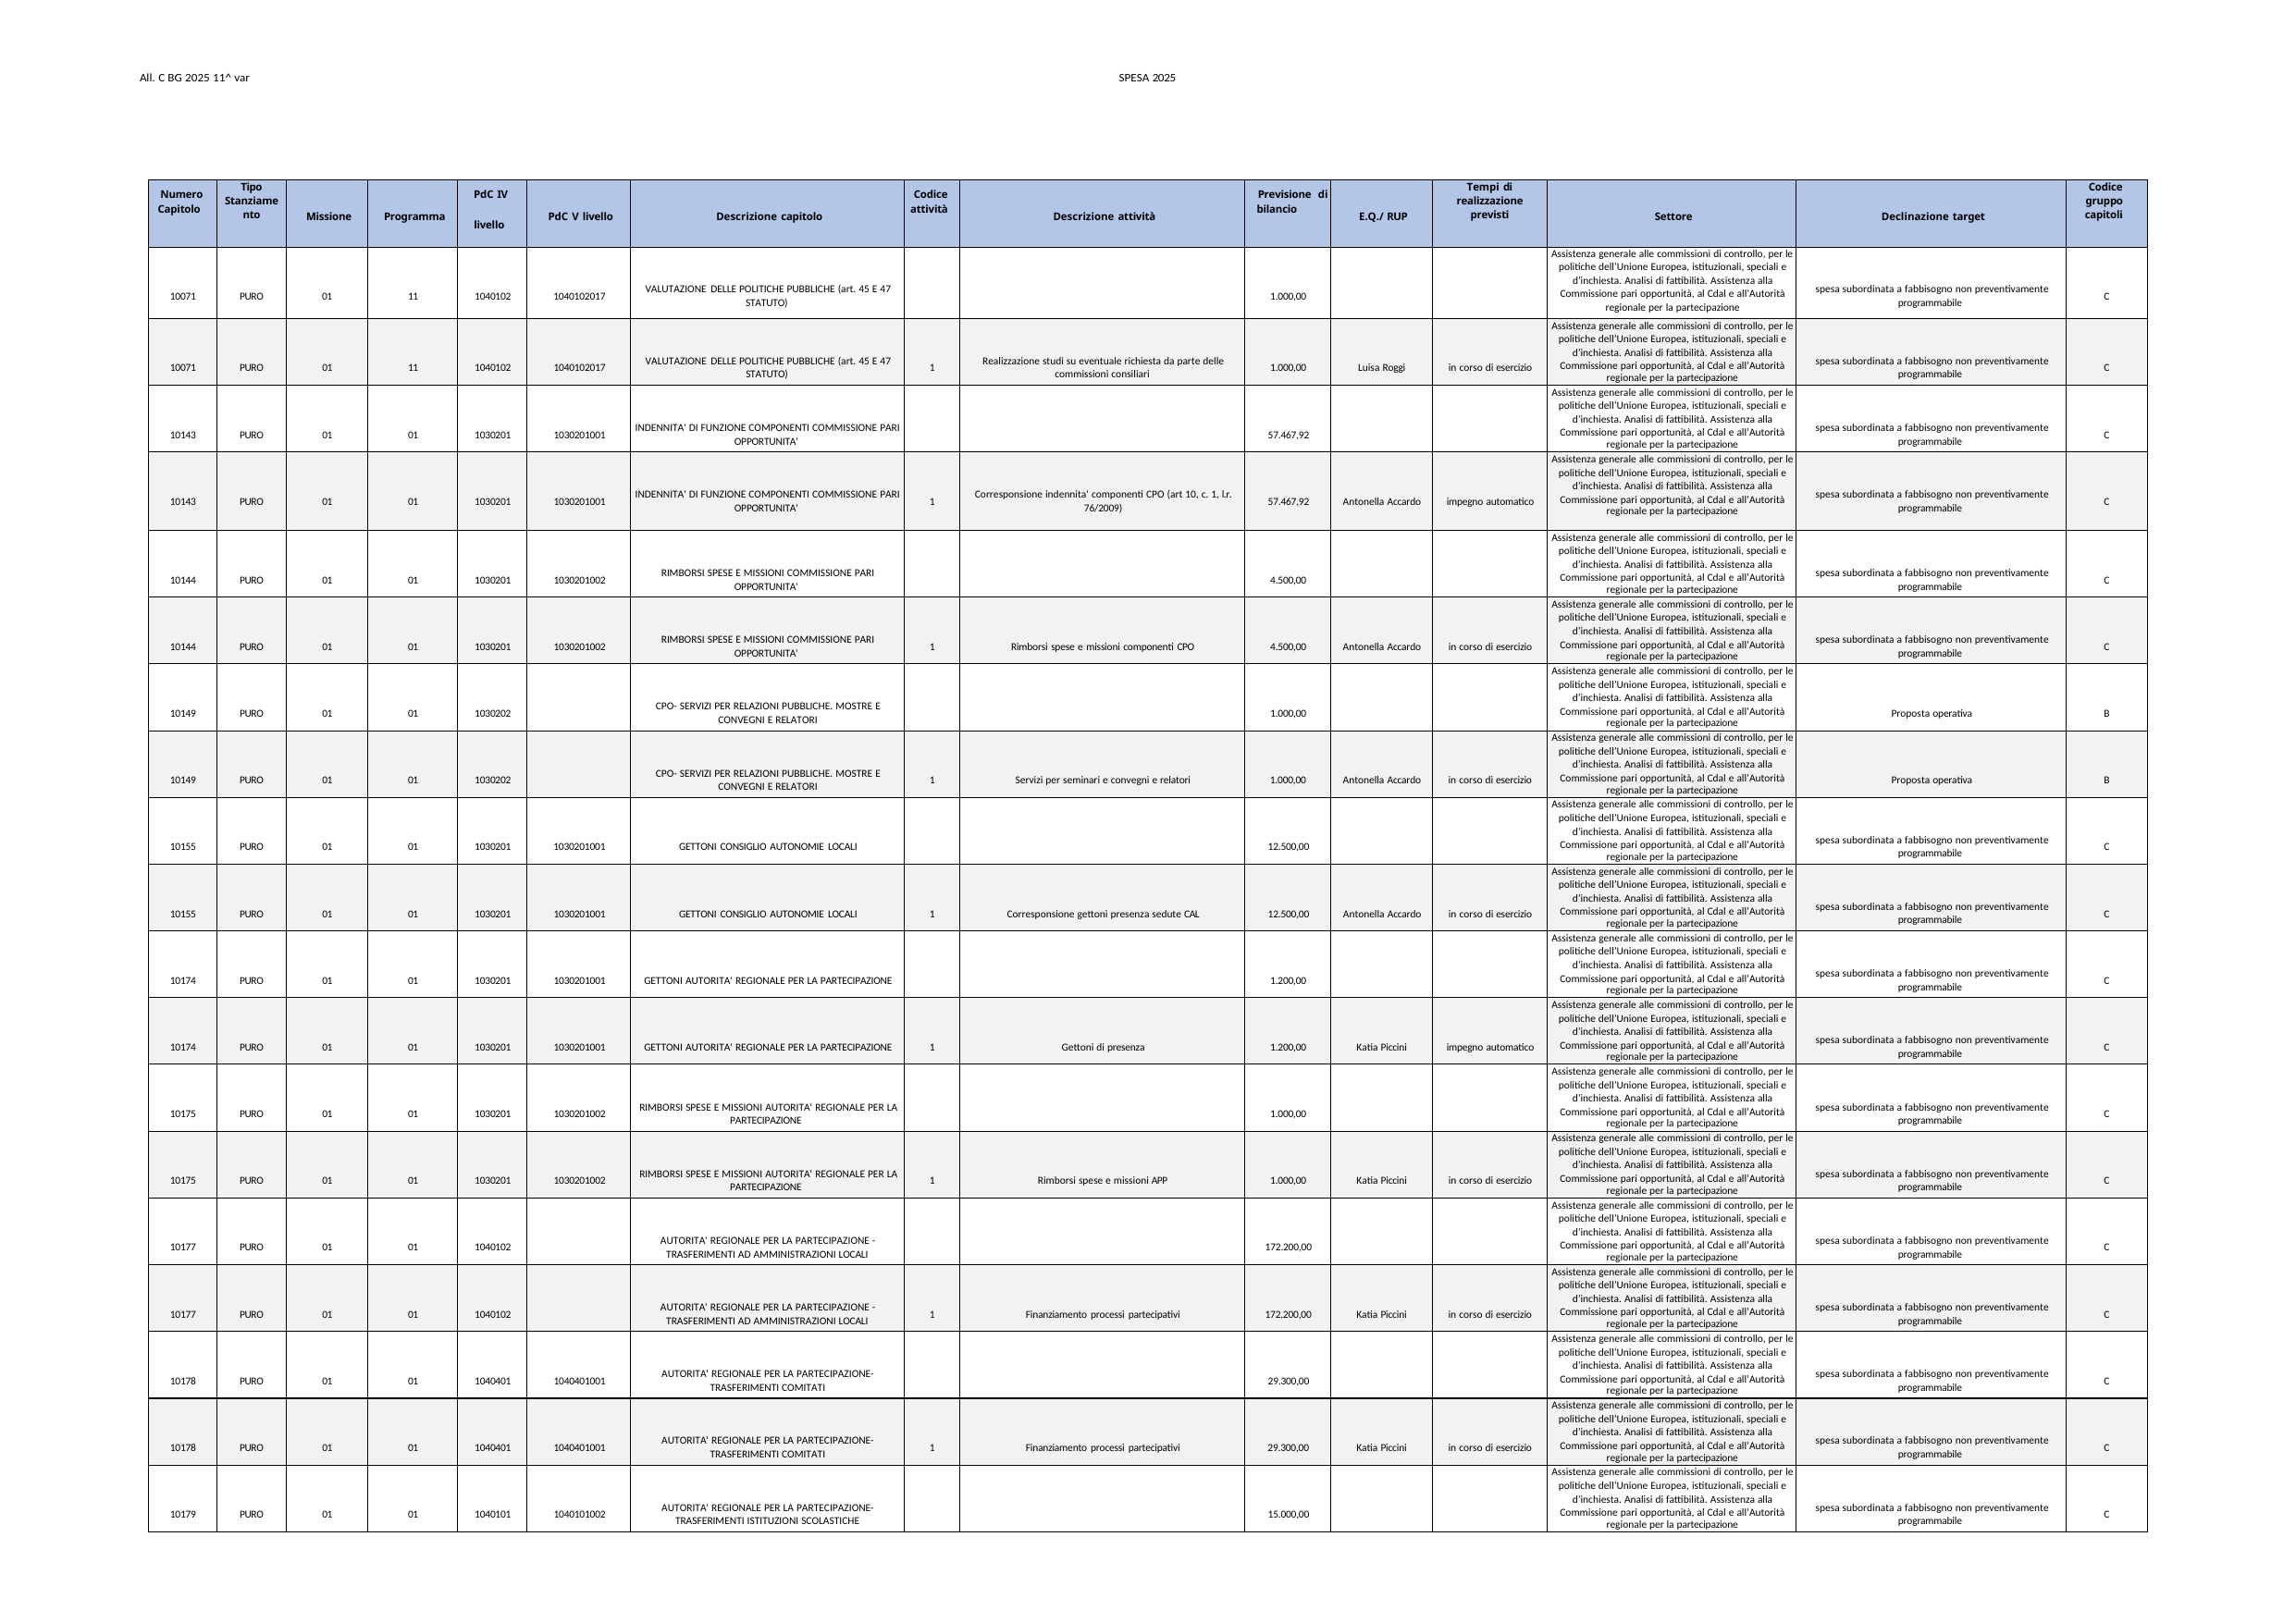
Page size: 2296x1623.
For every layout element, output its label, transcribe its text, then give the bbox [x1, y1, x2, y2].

table_cell CPO- SERVIZI PER RELAZIONI PUBBLICHE. MOSTRE E CONVEGNI E RELATORI [631, 732, 904, 797]
table_cell 1030201002 [527, 597, 630, 663]
table_cell GETTONI CONSIGLIO AUTONOMIE LOCALI [631, 865, 904, 930]
table_cell Assistenza generale alle commissioni di controllo, per le politiche dell’Unione Europea, istituzionali, speciali e d’inchiesta. Analisi di fattibilità. Assistenza alla Commissione pari opportunità, al Cdal e all’Autorità regionale per la partecipazione [1548, 865, 1796, 930]
table_cell [1433, 798, 1547, 864]
table_cell Rimborsi spese e missioni APP [960, 1132, 1244, 1198]
table_cell [1331, 248, 1432, 318]
table_cell spesa subordinata a fabbisogno non preventivamente programmabile [1796, 531, 2066, 596]
table_cell 10178 [149, 1332, 216, 1397]
table_cell [527, 1199, 630, 1264]
table_cell [527, 664, 630, 730]
table_cell 1040401 [458, 1399, 526, 1464]
table_cell C [2067, 1199, 2147, 1264]
table_cell Proposta operativa [1796, 664, 2066, 730]
table_header Codice attività [905, 180, 959, 247]
table_cell INDENNITA' DI FUNZIONE COMPONENTI COMMISSIONE PARI OPPORTUNITA' [631, 452, 904, 530]
table_cell Assistenza generale alle commissioni di controllo, per le politiche dell’Unione Europea, istituzionali, speciali e d’inchiesta. Analisi di fattibilità. Assistenza alla Commissione pari opportunità, al Cdal e all’Autorità regionale per la partecipazione [1548, 319, 1796, 385]
table_cell Assistenza generale alle commissioni di controllo, per le politiche dell’Unione Europea, istituzionali, speciali e d’inchiesta. Analisi di fattibilità. Assistenza alla Commissione pari opportunità, al Cdal e all’Autorità regionale per la partecipazione [1548, 1132, 1796, 1198]
table_cell [527, 1265, 630, 1331]
table_cell spesa subordinata a fabbisogno non preventivamente programmabile [1796, 452, 2066, 530]
table_cell PURO [217, 597, 286, 663]
table_cell GETTONI AUTORITA' REGIONALE PER LA PARTECIPAZIONE [631, 998, 904, 1064]
table_header PdC IV livello [458, 180, 526, 247]
table_cell Corresponsione gettoni presenza sedute CAL [960, 865, 1244, 930]
table_cell Katia Piccini [1331, 998, 1432, 1064]
table_cell 172.200,00 [1245, 1265, 1330, 1331]
table_cell 01 [368, 931, 457, 997]
table_cell Antonella Accardo [1331, 597, 1432, 663]
table_cell 10177 [149, 1199, 216, 1264]
table_cell 11 [368, 319, 457, 385]
table_cell Katia Piccini [1331, 1265, 1432, 1331]
table_cell C [2067, 248, 2147, 318]
table_cell 1040102 [458, 319, 526, 385]
table_cell 10143 [149, 386, 216, 451]
table_cell RIMBORSI SPESE E MISSIONI AUTORITA' REGIONALE PER LA PARTECIPAZIONE [631, 1132, 904, 1198]
table_cell spesa subordinata a fabbisogno non preventivamente programmabile [1796, 1199, 2066, 1264]
table_cell [1331, 798, 1432, 864]
table_cell 01 [368, 597, 457, 663]
table_cell 01 [287, 732, 367, 797]
table_cell in corso di esercizio [1433, 732, 1547, 797]
table_cell Assistenza generale alle commissioni di controllo, per le politiche dell’Unione Europea, istituzionali, speciali e d’inchiesta. Analisi di fattibilità. Assistenza alla Commissione pari opportunità, al Cdal e all’Autorità regionale per la partecipazione [1548, 1064, 1796, 1131]
table_cell 1 [905, 319, 959, 385]
table_cell 10179 [149, 1466, 216, 1531]
table_cell 1 [905, 1399, 959, 1464]
table_cell [905, 386, 959, 451]
table_cell Luisa Roggi [1331, 319, 1432, 385]
table_cell [905, 1332, 959, 1397]
table_cell [1433, 1199, 1547, 1264]
table_cell 01 [368, 531, 457, 596]
table_cell Assistenza generale alle commissioni di controllo, per le politiche dell’Unione Europea, istituzionali, speciali e d’inchiesta. Analisi di fattibilità. Assistenza alla Commissione pari opportunità, al Cdal e all’Autorità regionale per la partecipazione [1548, 597, 1796, 663]
table_cell spesa subordinata a fabbisogno non preventivamente programmabile [1796, 386, 2066, 451]
table_cell spesa subordinata a fabbisogno non preventivamente programmabile [1796, 1466, 2066, 1531]
table_cell Antonella Accardo [1331, 732, 1432, 797]
table_cell 1.200,00 [1245, 931, 1330, 997]
table_cell PURO [217, 865, 286, 930]
table_cell 10155 [149, 798, 216, 864]
table_header Previsione di bilancio [1245, 180, 1330, 247]
table_cell 10175 [149, 1064, 216, 1131]
table_cell 1030202 [458, 732, 526, 797]
table_cell Assistenza generale alle commissioni di controllo, per le politiche dell’Unione Europea, istituzionali, speciali e d’inchiesta. Analisi di fattibilità. Assistenza alla Commissione pari opportunità, al Cdal e all’Autorità regionale per la partecipazione [1548, 664, 1796, 730]
table_cell 01 [287, 798, 367, 864]
table_cell spesa subordinata a fabbisogno non preventivamente programmabile [1796, 1332, 2066, 1397]
table_cell in corso di esercizio [1433, 1132, 1547, 1198]
table_cell 01 [287, 1399, 367, 1464]
table_cell [905, 931, 959, 997]
table_cell Realizzazione studi su eventuale richiesta da parte delle commissioni consiliari [960, 319, 1244, 385]
table_cell [905, 248, 959, 318]
table_cell 1040401001 [527, 1332, 630, 1397]
table_cell PURO [217, 248, 286, 318]
table_cell 01 [287, 597, 367, 663]
table_cell 1 [905, 998, 959, 1064]
table_cell 10144 [149, 597, 216, 663]
table_cell 1030201002 [527, 531, 630, 596]
table_cell spesa subordinata a fabbisogno non preventivamente programmabile [1796, 1132, 2066, 1198]
table_cell 1 [905, 1265, 959, 1331]
table_cell [1433, 1332, 1547, 1397]
table_cell 01 [287, 531, 367, 596]
table_cell 1030201 [458, 386, 526, 451]
table_cell RIMBORSI SPESE E MISSIONI AUTORITA' REGIONALE PER LA PARTECIPAZIONE [631, 1064, 904, 1131]
table_cell 01 [287, 998, 367, 1064]
table_cell [1331, 1064, 1432, 1131]
table_cell 1030201 [458, 931, 526, 997]
table_cell 01 [368, 1265, 457, 1331]
table_cell [960, 248, 1244, 318]
table_cell 1 [905, 452, 959, 530]
table_cell C [2067, 1064, 2147, 1131]
table_header Tipo Stanziame nto [217, 180, 286, 247]
table_cell 1.000,00 [1245, 319, 1330, 385]
table_cell INDENNITA' DI FUNZIONE COMPONENTI COMMISSIONE PARI OPPORTUNITA' [631, 386, 904, 451]
table_header PdC V livello [527, 180, 630, 247]
table_cell C [2067, 597, 2147, 663]
table_cell PURO [217, 386, 286, 451]
table_cell 01 [287, 1132, 367, 1198]
table_cell spesa subordinata a fabbisogno non preventivamente programmabile [1796, 1399, 2066, 1464]
table_cell Assistenza generale alle commissioni di controllo, per le politiche dell’Unione Europea, istituzionali, speciali e d’inchiesta. Analisi di fattibilità. Assistenza alla Commissione pari opportunità, al Cdal e all’Autorità regionale per la partecipazione [1548, 248, 1796, 318]
table_cell 29.300,00 [1245, 1332, 1330, 1397]
table_cell 10155 [149, 865, 216, 930]
table_cell impegno automatico [1433, 998, 1547, 1064]
table_cell 01 [368, 1466, 457, 1531]
table_cell PURO [217, 1064, 286, 1131]
table_cell [960, 1064, 1244, 1131]
table_cell [905, 531, 959, 596]
table_cell C [2067, 798, 2147, 864]
table_cell in corso di esercizio [1433, 1265, 1547, 1331]
table_cell 10177 [149, 1265, 216, 1331]
table_cell Assistenza generale alle commissioni di controllo, per le politiche dell’Unione Europea, istituzionali, speciali e d’inchiesta. Analisi di fattibilità. Assistenza alla Commissione pari opportunità, al Cdal e all’Autorità regionale per la partecipazione [1548, 1265, 1796, 1331]
table_cell 11 [368, 248, 457, 318]
table_cell 1 [905, 597, 959, 663]
table_cell PURO [217, 998, 286, 1064]
table_cell 29.300,00 [1245, 1399, 1330, 1464]
table_header Codice gruppo capitoli [2067, 180, 2147, 247]
table_cell 01 [287, 1332, 367, 1397]
table_cell Gettoni di presenza [960, 998, 1244, 1064]
table_cell 01 [287, 1064, 367, 1131]
table_cell Assistenza generale alle commissioni di controllo, per le politiche dell’Unione Europea, istituzionali, speciali e d’inchiesta. Analisi di fattibilità. Assistenza alla Commissione pari opportunità, al Cdal e all’Autorità regionale per la partecipazione [1548, 998, 1796, 1064]
table_cell [960, 531, 1244, 596]
table_cell Rimborsi spese e missioni componenti CPO [960, 597, 1244, 663]
table_cell 01 [368, 664, 457, 730]
table_cell Assistenza generale alle commissioni di controllo, per le politiche dell’Unione Europea, istituzionali, speciali e d’inchiesta. Analisi di fattibilità. Assistenza alla Commissione pari opportunità, al Cdal e all’Autorità regionale per la partecipazione [1548, 931, 1796, 997]
table_cell Assistenza generale alle commissioni di controllo, per le politiche dell’Unione Europea, istituzionali, speciali e d’inchiesta. Analisi di fattibilità. Assistenza alla Commissione pari opportunità, al Cdal e all’Autorità regionale per la partecipazione [1548, 1399, 1796, 1464]
table_cell [905, 664, 959, 730]
table_cell 01 [287, 664, 367, 730]
table_cell 01 [287, 931, 367, 997]
table_cell 1040401 [458, 1332, 526, 1397]
table_cell GETTONI CONSIGLIO AUTONOMIE LOCALI [631, 798, 904, 864]
table_cell VALUTAZIONE DELLE POLITICHE PUBBLICHE (art. 45 E 47 STATUTO) [631, 248, 904, 318]
table_cell 1030201001 [527, 452, 630, 530]
table_cell Finanziamento processi partecipativi [960, 1265, 1244, 1331]
table_cell Finanziamento processi partecipativi [960, 1399, 1244, 1464]
table_cell [1331, 531, 1432, 596]
table_cell PURO [217, 452, 286, 530]
table_cell 1030201002 [527, 1132, 630, 1198]
table_cell PURO [217, 664, 286, 730]
table_cell Assistenza generale alle commissioni di controllo, per le politiche dell’Unione Europea, istituzionali, speciali e d’inchiesta. Analisi di fattibilità. Assistenza alla Commissione pari opportunità, al Cdal e all’Autorità regionale per la partecipazione [1548, 798, 1796, 864]
table_cell spesa subordinata a fabbisogno non preventivamente programmabile [1796, 998, 2066, 1064]
table_cell [1331, 1332, 1432, 1397]
table_cell 01 [287, 248, 367, 318]
table_cell 01 [368, 798, 457, 864]
table_cell 1030201 [458, 998, 526, 1064]
table_cell 1030201 [458, 597, 526, 663]
table_cell [960, 386, 1244, 451]
table_cell 01 [368, 1064, 457, 1131]
table_cell 01 [368, 732, 457, 797]
table_cell [1331, 931, 1432, 997]
table_cell RIMBORSI SPESE E MISSIONI COMMISSIONE PARI OPPORTUNITA' [631, 597, 904, 663]
table_cell 1030201 [458, 452, 526, 530]
table_cell 12.500,00 [1245, 798, 1330, 864]
table_cell 1030202 [458, 664, 526, 730]
table_cell 01 [368, 1132, 457, 1198]
table_cell VALUTAZIONE DELLE POLITICHE PUBBLICHE (art. 45 E 47 STATUTO) [631, 319, 904, 385]
table_cell C [2067, 452, 2147, 530]
table_cell in corso di esercizio [1433, 597, 1547, 663]
table_cell Assistenza generale alle commissioni di controllo, per le politiche dell’Unione Europea, istituzionali, speciali e d’inchiesta. Analisi di fattibilità. Assistenza alla Commissione pari opportunità, al Cdal e all’Autorità regionale per la partecipazione [1548, 452, 1796, 530]
table_cell 1 [905, 865, 959, 930]
table_cell 1030201 [458, 531, 526, 596]
table_cell PURO [217, 1466, 286, 1531]
table_cell PURO [217, 1132, 286, 1198]
table_cell spesa subordinata a fabbisogno non preventivamente programmabile [1796, 1265, 2066, 1331]
table_cell 12.500,00 [1245, 865, 1330, 930]
table_cell GETTONI AUTORITA' REGIONALE PER LA PARTECIPAZIONE [631, 931, 904, 997]
table_cell 1030201 [458, 1132, 526, 1198]
table_cell [1331, 386, 1432, 451]
table_cell [1331, 1466, 1432, 1531]
table_cell C [2067, 531, 2147, 596]
table_cell C [2067, 865, 2147, 930]
table_cell PURO [217, 931, 286, 997]
table_header Missione [287, 180, 367, 247]
table_cell 10149 [149, 664, 216, 730]
table_cell 15.000,00 [1245, 1466, 1330, 1531]
table_header Numero Capitolo [149, 180, 216, 247]
table_cell [1433, 664, 1547, 730]
table_cell PURO [217, 1199, 286, 1264]
table_cell Proposta operativa [1796, 732, 2066, 797]
table_cell 1.000,00 [1245, 732, 1330, 797]
table_cell Assistenza generale alle commissioni di controllo, per le politiche dell’Unione Europea, istituzionali, speciali e d’inchiesta. Analisi di fattibilità. Assistenza alla Commissione pari opportunità, al Cdal e all’Autorità regionale per la partecipazione [1548, 386, 1796, 451]
table_cell spesa subordinata a fabbisogno non preventivamente programmabile [1796, 248, 2066, 318]
table_cell C [2067, 1132, 2147, 1198]
table_cell [1433, 1466, 1547, 1531]
table_cell 01 [287, 319, 367, 385]
table_cell 1030201 [458, 798, 526, 864]
table_cell 1.000,00 [1245, 248, 1330, 318]
table_cell 10178 [149, 1399, 216, 1464]
table_cell B [2067, 732, 2147, 797]
table_cell 57.467,92 [1245, 386, 1330, 451]
table_cell [905, 1064, 959, 1131]
table_cell 01 [368, 386, 457, 451]
table_cell 4.500,00 [1245, 531, 1330, 596]
table_cell Corresponsione indennita' componenti CPO (art 10, c. 1, l.r. 76/2009) [960, 452, 1244, 530]
table_cell [960, 1199, 1244, 1264]
table_cell 10174 [149, 998, 216, 1064]
table_cell [1433, 1064, 1547, 1131]
table_cell PURO [217, 732, 286, 797]
table_cell 10071 [149, 319, 216, 385]
table_cell [1433, 531, 1547, 596]
table_cell 57.467,92 [1245, 452, 1330, 530]
table_cell PURO [217, 531, 286, 596]
table_cell [960, 1332, 1244, 1397]
table_cell PURO [217, 798, 286, 864]
table_cell 1.000,00 [1245, 1132, 1330, 1198]
table_cell 1030201001 [527, 798, 630, 864]
table_cell 10143 [149, 452, 216, 530]
table_cell spesa subordinata a fabbisogno non preventivamente programmabile [1796, 1064, 2066, 1131]
table_cell 1040102 [458, 1265, 526, 1331]
table_cell in corso di esercizio [1433, 1399, 1547, 1464]
table_cell 01 [368, 452, 457, 530]
table_cell 01 [368, 1332, 457, 1397]
table_cell [960, 1466, 1244, 1531]
table_cell Antonella Accardo [1331, 865, 1432, 930]
table_cell 1040102017 [527, 248, 630, 318]
table_cell AUTORITA' REGIONALE PER LA PARTECIPAZIONE - TRASFERIMENTI AD AMMINISTRAZIONI LOCALI [631, 1199, 904, 1264]
table_cell 01 [368, 998, 457, 1064]
table_cell 1040101 [458, 1466, 526, 1531]
table_cell PURO [217, 1265, 286, 1331]
table_cell 01 [287, 452, 367, 530]
table_cell [960, 798, 1244, 864]
table_cell 10149 [149, 732, 216, 797]
table_cell AUTORITA' REGIONALE PER LA PARTECIPAZIONE- TRASFERIMENTI COMITATI [631, 1399, 904, 1464]
table_cell RIMBORSI SPESE E MISSIONI COMMISSIONE PARI OPPORTUNITA' [631, 531, 904, 596]
table_cell [960, 664, 1244, 730]
table_cell [960, 931, 1244, 997]
table_cell 01 [368, 1399, 457, 1464]
table_header Declinazione target [1796, 180, 2066, 247]
table_cell Assistenza generale alle commissioni di controllo, per le politiche dell’Unione Europea, istituzionali, speciali e d’inchiesta. Analisi di fattibilità. Assistenza alla Commissione pari opportunità, al Cdal e all’Autorità regionale per la partecipazione [1548, 531, 1796, 596]
table_cell spesa subordinata a fabbisogno non preventivamente programmabile [1796, 597, 2066, 663]
table_cell C [2067, 931, 2147, 997]
table_cell Assistenza generale alle commissioni di controllo, per le politiche dell’Unione Europea, istituzionali, speciali e d’inchiesta. Analisi di fattibilità. Assistenza alla Commissione pari opportunità, al Cdal e all’Autorità regionale per la partecipazione [1548, 1199, 1796, 1264]
table_cell Assistenza generale alle commissioni di controllo, per le politiche dell’Unione Europea, istituzionali, speciali e d’inchiesta. Analisi di fattibilità. Assistenza alla Commissione pari opportunità, al Cdal e all’Autorità regionale per la partecipazione [1548, 1466, 1796, 1531]
table_cell [1331, 1199, 1432, 1264]
table_cell C [2067, 1332, 2147, 1397]
table_cell CPO- SERVIZI PER RELAZIONI PUBBLICHE. MOSTRE E CONVEGNI E RELATORI [631, 664, 904, 730]
table_cell 1030201001 [527, 386, 630, 451]
table_cell [905, 1199, 959, 1264]
table_header E.Q./ RUP [1331, 180, 1432, 247]
table_cell Assistenza generale alle commissioni di controllo, per le politiche dell’Unione Europea, istituzionali, speciali e d’inchiesta. Analisi di fattibilità. Assistenza alla Commissione pari opportunità, al Cdal e all’Autorità regionale per la partecipazione [1548, 1332, 1796, 1397]
table_cell 01 [287, 1265, 367, 1331]
table_cell C [2067, 1399, 2147, 1464]
table_cell 01 [287, 865, 367, 930]
table_cell [1433, 931, 1547, 997]
table_cell [1433, 386, 1547, 451]
table_cell PURO [217, 1332, 286, 1397]
table_cell [1433, 248, 1547, 318]
table_cell PURO [217, 319, 286, 385]
table_cell 10071 [149, 248, 216, 318]
table_cell 01 [368, 1199, 457, 1264]
table_cell spesa subordinata a fabbisogno non preventivamente programmabile [1796, 931, 2066, 997]
table_cell impegno automatico [1433, 452, 1547, 530]
table_cell in corso di esercizio [1433, 865, 1547, 930]
table_cell [527, 732, 630, 797]
table_cell 1030201 [458, 865, 526, 930]
table_cell C [2067, 1466, 2147, 1531]
table_cell [905, 1466, 959, 1531]
table_cell 1 [905, 732, 959, 797]
table_cell 1040401001 [527, 1399, 630, 1464]
table_cell 1030201001 [527, 998, 630, 1064]
table_cell Katia Piccini [1331, 1132, 1432, 1198]
table_cell Katia Piccini [1331, 1399, 1432, 1464]
table_cell Servizi per seminari e convegni e relatori [960, 732, 1244, 797]
table_cell C [2067, 1265, 2147, 1331]
table_cell Assistenza generale alle commissioni di controllo, per le politiche dell’Unione Europea, istituzionali, speciali e d’inchiesta. Analisi di fattibilità. Assistenza alla Commissione pari opportunità, al Cdal e all’Autorità regionale per la partecipazione [1548, 732, 1796, 797]
table_cell 1040102017 [527, 319, 630, 385]
table_cell B [2067, 664, 2147, 730]
table_cell AUTORITA' REGIONALE PER LA PARTECIPAZIONE- TRASFERIMENTI ISTITUZIONI SCOLASTICHE [631, 1466, 904, 1531]
table_cell C [2067, 386, 2147, 451]
table_cell 10175 [149, 1132, 216, 1198]
table_cell in corso di esercizio [1433, 319, 1547, 385]
table_cell 1040102 [458, 1199, 526, 1264]
table_cell spesa subordinata a fabbisogno non preventivamente programmabile [1796, 319, 2066, 385]
table_cell 1 [905, 1132, 959, 1198]
table_cell 01 [368, 865, 457, 930]
table_cell 1030201001 [527, 931, 630, 997]
table_header Settore [1548, 180, 1796, 247]
table_cell PURO [217, 1399, 286, 1464]
table_cell 1.200,00 [1245, 998, 1330, 1064]
table_cell AUTORITA' REGIONALE PER LA PARTECIPAZIONE - TRASFERIMENTI AD AMMINISTRAZIONI LOCALI [631, 1265, 904, 1331]
table_cell 01 [287, 386, 367, 451]
table_header Descrizione capitolo [631, 180, 904, 247]
table_header Descrizione attività [960, 180, 1244, 247]
table_cell C [2067, 319, 2147, 385]
table_cell [1331, 664, 1432, 730]
table_cell 1040101002 [527, 1466, 630, 1531]
table_cell 10174 [149, 931, 216, 997]
table_cell 1030201 [458, 1064, 526, 1131]
table_cell 01 [287, 1466, 367, 1531]
table_cell 1030201001 [527, 865, 630, 930]
table_cell 10144 [149, 531, 216, 596]
table_cell spesa subordinata a fabbisogno non preventivamente programmabile [1796, 865, 2066, 930]
table_header Tempi di realizzazione previsti [1433, 180, 1547, 247]
table_cell spesa subordinata a fabbisogno non preventivamente programmabile [1796, 798, 2066, 864]
table_cell 1030201002 [527, 1064, 630, 1131]
table_cell C [2067, 998, 2147, 1064]
table_cell 01 [287, 1199, 367, 1264]
table_cell 1040102 [458, 248, 526, 318]
table_cell 1.000,00 [1245, 1064, 1330, 1131]
table_cell 4.500,00 [1245, 597, 1330, 663]
table_cell 1.000,00 [1245, 664, 1330, 730]
table_header Programma [368, 180, 457, 247]
table_cell Antonella Accardo [1331, 452, 1432, 530]
table_cell AUTORITA' REGIONALE PER LA PARTECIPAZIONE- TRASFERIMENTI COMITATI [631, 1332, 904, 1397]
table_cell [905, 798, 959, 864]
table_cell 172.200,00 [1245, 1199, 1330, 1264]
